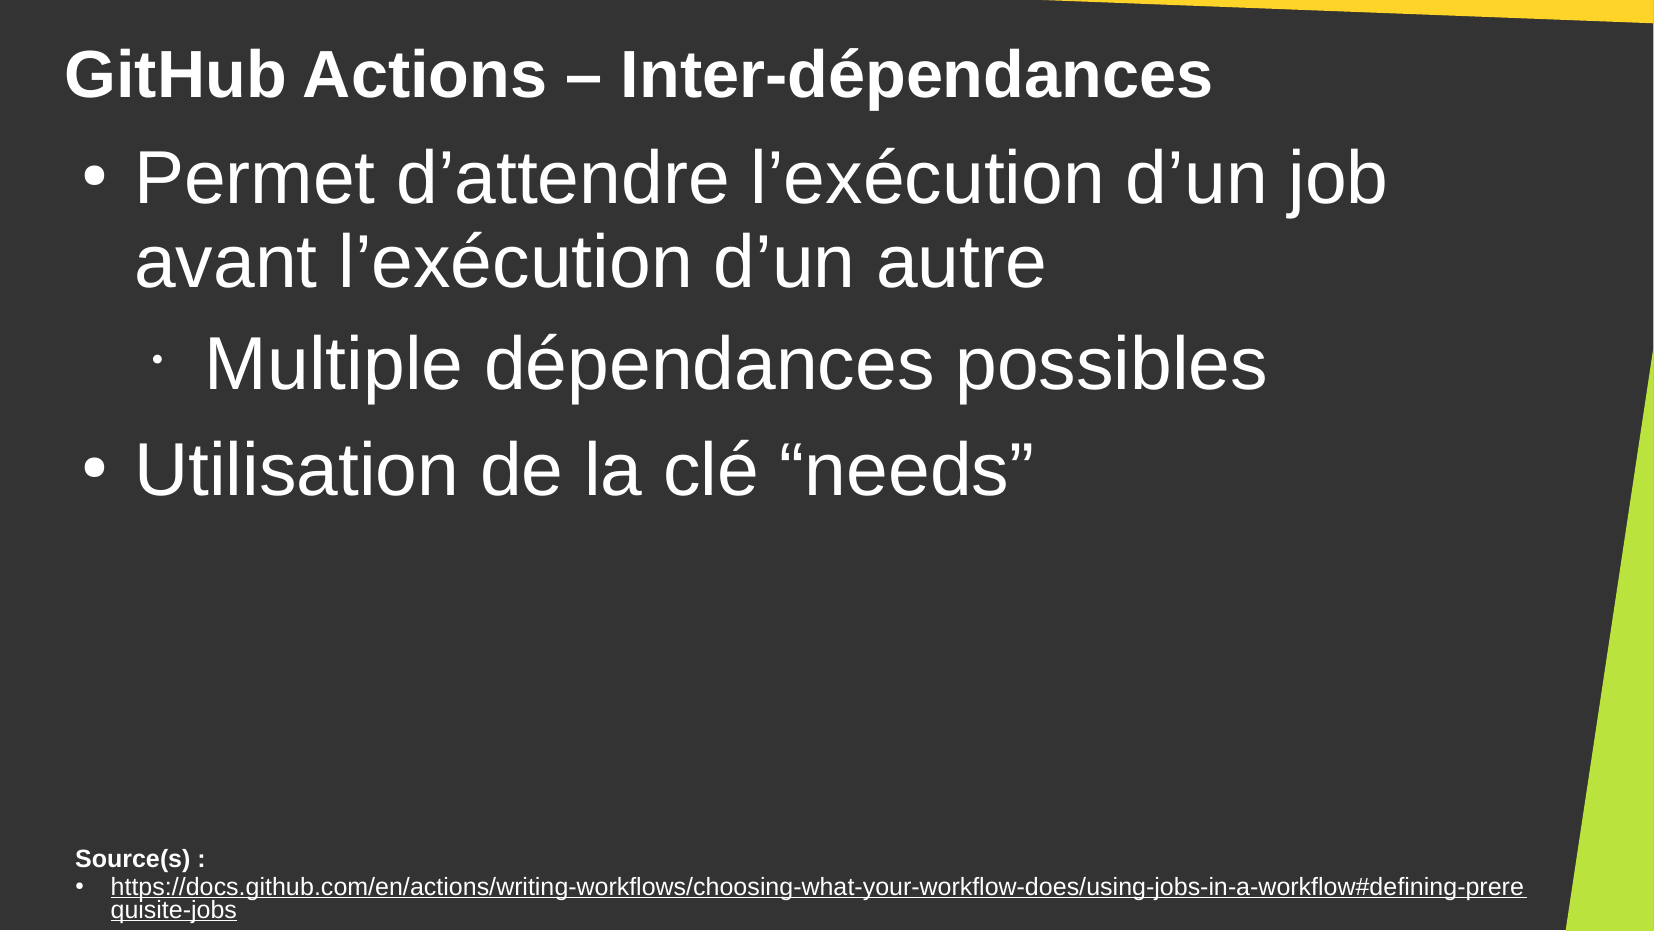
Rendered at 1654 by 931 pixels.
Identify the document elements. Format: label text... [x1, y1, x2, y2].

text_box [1042, 0, 1654, 24]
list Permet d’attendre l’exécution d’un job avant l’exécution d’un autre Multiple dépendances possibles Utilisation de la clé “needs” [63, 135, 1542, 662]
text_box Source(s) : https://docs.github.com/en/actions/writing-workflows/choosing-what-your-workflow-does/using-jobs-in-a-workflow#defining-prerequisite-jobs [60, 799, 1546, 909]
text_box [1565, 343, 1654, 931]
title GitHub Actions – Inter-dépendances [64, 37, 1577, 119]
